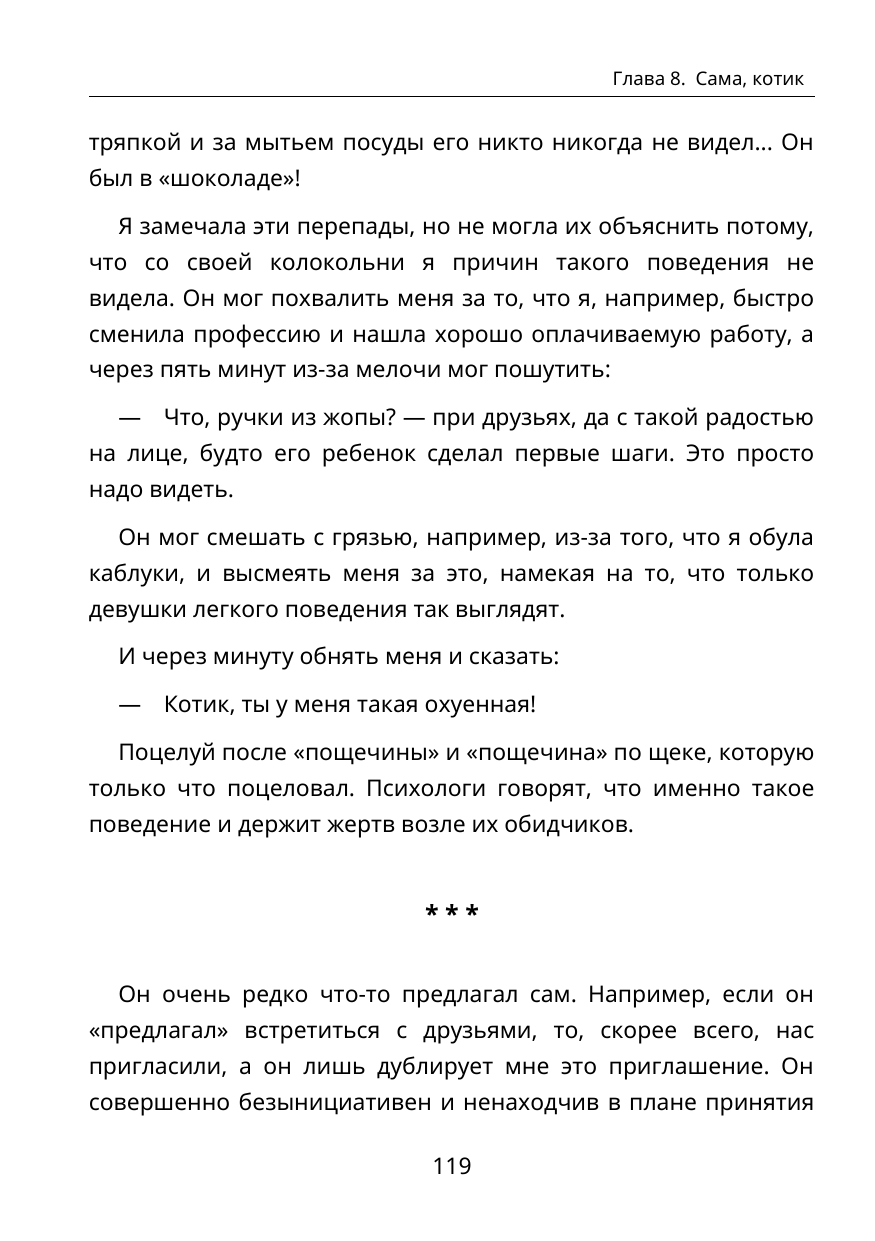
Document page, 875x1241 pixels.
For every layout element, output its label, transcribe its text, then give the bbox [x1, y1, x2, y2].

text И через минуту обнять меня и сказать: [88, 640, 815, 672]
text Я замечала эти перепады, но не могла их объяснить потому, что со своей колокольни я причин такого поведения не видела. Он мог похвалить меня за то, что я, например, быстро сменила профессию и нашла хорошо оплачиваемую работу, а через пять минут из-за мелочи мог пошутить: [88, 210, 815, 385]
text Он очень редко что-то предлагал сам. Например, если он «предлагал» встретиться с друзьями, то, скорее всего, нас пригласили, а он лишь дублирует мне это приглашение. Он совершенно безынициативен и ненаходчив в плане принятия [88, 978, 815, 1117]
subtitle * * * [88, 897, 815, 931]
text Он мог смешать с грязью, например, из-за того, что я обула каблуки, и высмеять меня за это, намекая на то, что только девушки легкого поведения так выглядят. [88, 521, 815, 624]
text Поцелуй после «пощечины» и «пощечина» по щеке, которую только что поцеловал. Психологи говорят, что именно такое поведение и держит жертв возле их обидчиков. [88, 736, 815, 839]
list Котик, ты у меня такая охуенная! [88, 688, 815, 719]
list Что, ручки из жопы? — при друзьях, да с такой радостью на лице, будто его ребенок сделал первые шаги. Это просто надо видеть. [88, 401, 815, 504]
text тряпкой и за мытьем посуды его никто никогда не видел... Он был в «шоколаде»! [88, 126, 815, 193]
